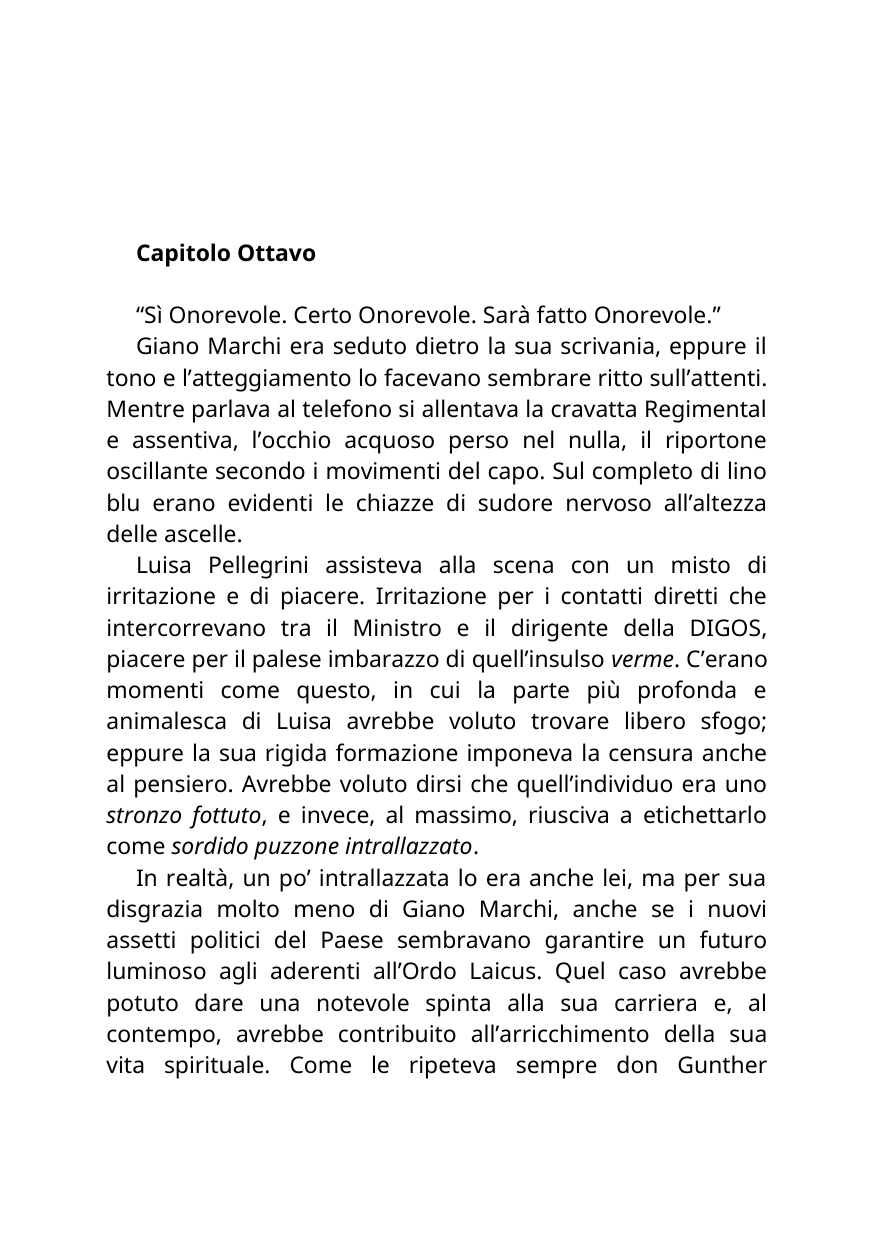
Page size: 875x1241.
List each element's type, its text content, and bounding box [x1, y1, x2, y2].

text Giano Marchi era seduto dietro la sua scrivania, eppure il tono e l’atteggiamento lo facevano sembrare ritto sull’attenti. Mentre parlava al telefono si allentava la cravatta Regimental e assentiva, l’occhio acquoso perso nel nulla, il riportone oscillante secondo i movimenti del capo. Sul completo di lino blu erano evidenti le chiazze di sudore nervoso all’altezza delle ascelle. [106, 330, 768, 549]
text In realtà, un po’ intrallazzata lo era anche lei, ma per sua disgrazia molto meno di Giano Marchi, anche se i nuovi assetti politici del Paese sembravano garantire un futuro luminoso agli aderenti all’Ordo Laicus. Quel caso avrebbe potuto dare una notevole spinta alla sua carriera e, al contempo, avrebbe contribuito all’arricchimento della sua vita spirituale. Come le ripeteva sempre don Gunther [106, 861, 768, 1080]
text Luisa Pellegrini assisteva alla scena con un misto di irritazione e di piacere. Irritazione per i contatti diretti che intercorrevano tra il Ministro e il dirigente della DIGOS, piacere per il palese imbarazzo di quell’insulso verme. C’erano momenti come questo, in cui la parte più profonda e animalesca di Luisa avrebbe voluto trovare libero sfogo; eppure la sua rigida formazione imponeva la censura anche al pensiero. Avrebbe voluto dirsi che quell’individuo era uno stronzo fottuto, e invece, al massimo, riusciva a etichettarlo come sordido puzzone intrallazzato. [106, 549, 768, 861]
text “Sì Onorevole. Certo Onorevole. Sarà fatto Onorevole.” [106, 299, 768, 330]
text Capitolo Ottavo [106, 236, 768, 268]
